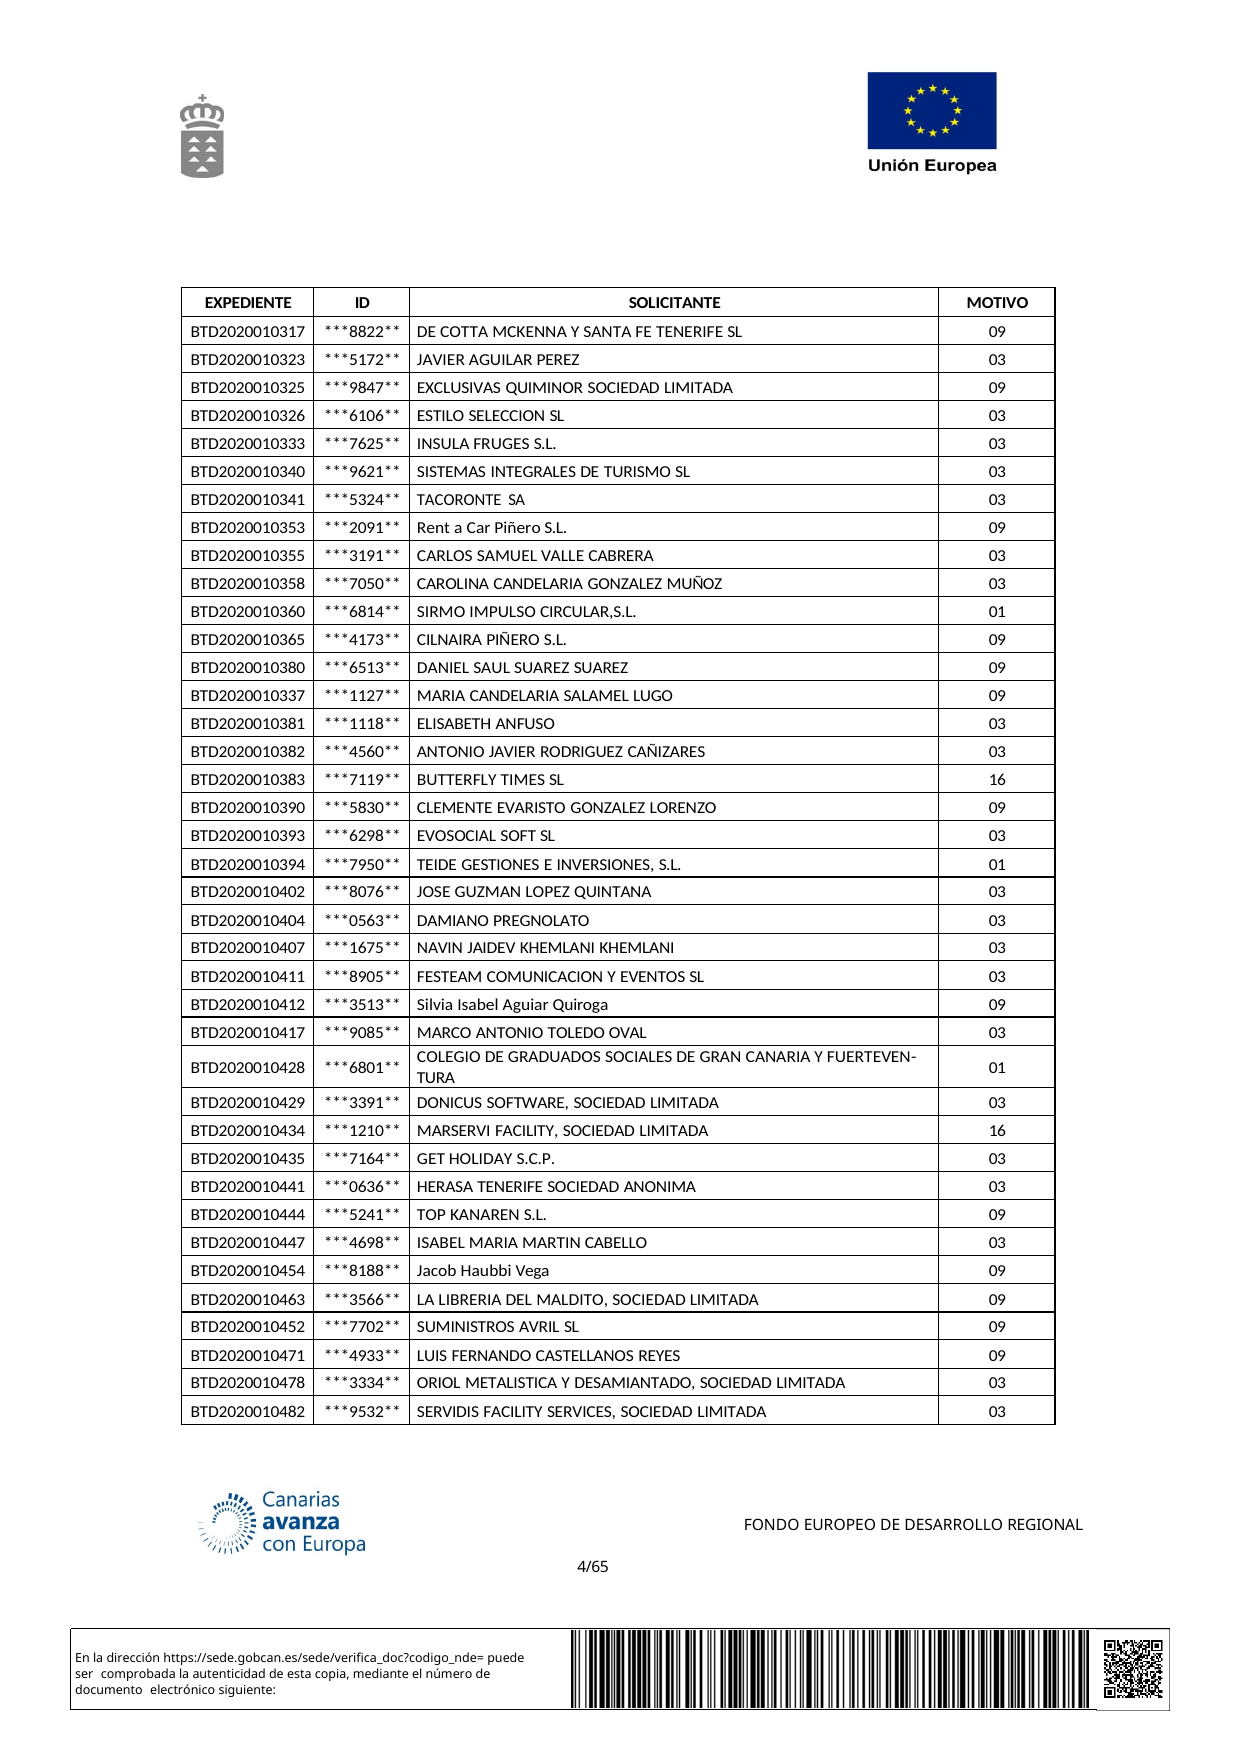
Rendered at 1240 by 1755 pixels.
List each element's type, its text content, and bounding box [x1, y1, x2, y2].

table_cell FESTEAM COMUNICACION Y EVENTOS SL [410, 961, 938, 988]
text FONDO EUROPEO DE DESARROLLO REGIONAL [743, 1513, 1181, 1534]
table_cell ***7702** [314, 1313, 409, 1339]
table_cell 03 [939, 1396, 1054, 1423]
table_cell BTD2020010381 [182, 709, 313, 736]
table_cell BTD2020010411 [182, 961, 313, 988]
table_cell 09 [939, 625, 1054, 652]
table_cell ***3191** [314, 541, 409, 568]
table_cell 09 [939, 1200, 1054, 1227]
table_cell ***5830** [314, 793, 409, 820]
table_cell 03 [939, 709, 1054, 736]
table_cell BTD2020010325 [182, 373, 313, 400]
table_cell EVOSOCIAL SOFT SL [410, 821, 938, 848]
table_cell BTD2020010326 [182, 401, 313, 428]
table_cell NAVIN JAIDEV KHEMLANI KHEMLANI [410, 934, 938, 960]
table_header EXPEDIENTE [182, 288, 313, 316]
table_cell ***5241** [314, 1200, 409, 1227]
table_cell ISABEL MARIA MARTIN CABELLO [410, 1228, 938, 1255]
table_cell BTD2020010382 [182, 737, 313, 764]
table_cell BTD2020010471 [182, 1340, 313, 1367]
table_cell 03 [939, 541, 1054, 568]
table_cell ***2091** [314, 513, 409, 540]
table_cell ANTONIO JAVIER RODRIGUEZ CAÑIZARES [410, 737, 938, 764]
table_cell 03 [939, 401, 1054, 428]
table_cell BTD2020010435 [182, 1144, 313, 1171]
table_cell LUIS FERNANDO CASTELLANOS REYES [410, 1340, 938, 1367]
table_cell JAVIER AGUILAR PEREZ [410, 345, 938, 372]
table_cell Jacob Haubbi Vega [410, 1256, 938, 1283]
table_cell ***8076** [314, 878, 409, 904]
table_cell BTD2020010358 [182, 569, 313, 596]
table_cell ***1675** [314, 934, 409, 960]
table_cell 09 [939, 373, 1054, 400]
table_cell COLEGIO DE GRADUADOS SOCIALES DE GRAN CANARIA Y FUERTEVEN- TURA [410, 1046, 938, 1087]
table_cell 03 [939, 569, 1054, 596]
table_cell BTD2020010337 [182, 681, 313, 708]
table_cell HERASA TENERIFE SOCIEDAD ANONIMA [410, 1172, 938, 1199]
table_cell ***9847** [314, 373, 409, 400]
table_cell BTD2020010365 [182, 625, 313, 652]
table_cell ***0563** [314, 905, 409, 932]
table_cell ***5172** [314, 345, 409, 372]
table_cell ***1127** [314, 681, 409, 708]
table_cell BTD2020010417 [182, 1018, 313, 1044]
table_cell CARLOS SAMUEL VALLE CABRERA [410, 541, 938, 568]
table_cell BTD2020010454 [182, 1256, 313, 1283]
table_cell MARSERVI FACILITY, SOCIEDAD LIMITADA [410, 1116, 938, 1143]
table_cell BTD2020010317 [182, 317, 313, 344]
table_cell ***6513** [314, 653, 409, 680]
table_cell BTD2020010390 [182, 793, 313, 820]
table_cell 09 [939, 1284, 1054, 1311]
table_header MOTIVO [939, 288, 1054, 316]
table_cell BTD2020010482 [182, 1396, 313, 1423]
table_cell 03 [939, 1172, 1054, 1199]
table_cell TOP KANAREN S.L. [410, 1200, 938, 1227]
table_cell 03 [939, 1369, 1054, 1395]
table_cell ***3566** [314, 1284, 409, 1311]
table_cell SERVIDIS FACILITY SERVICES, SOCIEDAD LIMITADA [410, 1396, 938, 1423]
table_cell Silvia Isabel Aguiar Quiroga [410, 990, 938, 1016]
table_cell Rent a Car Piñero S.L. [410, 513, 938, 540]
table_cell 09 [939, 513, 1054, 540]
table_cell SIRMO IMPULSO CIRCULAR,S.L. [410, 597, 938, 624]
table_cell BTD2020010429 [182, 1088, 313, 1115]
table_cell 03 [939, 1088, 1054, 1115]
table_cell ***3513** [314, 990, 409, 1016]
table_cell CAROLINA CANDELARIA GONZALEZ MUÑOZ [410, 569, 938, 596]
table_cell 03 [939, 1228, 1054, 1255]
table_cell BTD2020010383 [182, 765, 313, 792]
table_cell ***8822** [314, 317, 409, 344]
table_cell TACORONTE SA [410, 485, 938, 512]
table_cell ***9532** [314, 1396, 409, 1423]
table_cell BTD2020010441 [182, 1172, 313, 1199]
table_cell BTD2020010463 [182, 1284, 313, 1311]
table_cell SISTEMAS INTEGRALES DE TURISMO SL [410, 457, 938, 484]
table_cell ***6298** [314, 821, 409, 848]
table_cell BTD2020010380 [182, 653, 313, 680]
table_cell 01 [939, 1046, 1054, 1087]
table_cell 09 [939, 793, 1054, 820]
table_cell ***0636** [314, 1172, 409, 1199]
table_cell 03 [939, 821, 1054, 848]
table_cell BTD2020010444 [182, 1200, 313, 1227]
table_cell BTD2020010412 [182, 990, 313, 1016]
table_cell ***8905** [314, 961, 409, 988]
table_cell BTD2020010447 [182, 1228, 313, 1255]
table_cell BTD2020010402 [182, 878, 313, 904]
table_cell ***9621** [314, 457, 409, 484]
table_cell BTD2020010355 [182, 541, 313, 568]
table_cell 03 [939, 934, 1054, 960]
table_cell DAMIANO PREGNOLATO [410, 905, 938, 932]
table_cell 09 [939, 681, 1054, 708]
text 4/65 [241, 1555, 945, 1577]
table_cell 03 [939, 345, 1054, 372]
table_cell EXCLUSIVAS QUIMINOR SOCIEDAD LIMITADA [410, 373, 938, 400]
table_cell ***6106** [314, 401, 409, 428]
table_cell ***7950** [314, 849, 409, 876]
table_cell DE COTTA MCKENNA Y SANTA FE TENERIFE SL [410, 317, 938, 344]
table_cell ***4173** [314, 625, 409, 652]
table_cell GET HOLIDAY S.C.P. [410, 1144, 938, 1171]
table_cell 09 [939, 1340, 1054, 1367]
table_cell 03 [939, 905, 1054, 932]
table_cell BTD2020010341 [182, 485, 313, 512]
table_cell 03 [939, 1018, 1054, 1044]
table_cell ***4933** [314, 1340, 409, 1367]
table_cell 03 [939, 878, 1054, 904]
table_cell 16 [939, 765, 1054, 792]
table_cell CILNAIRA PIÑERO S.L. [410, 625, 938, 652]
table_cell ***8188** [314, 1256, 409, 1283]
table_cell ***1210** [314, 1116, 409, 1143]
table_cell BTD2020010407 [182, 934, 313, 960]
table_cell ***7625** [314, 429, 409, 456]
table_cell BTD2020010360 [182, 597, 313, 624]
table_cell BTD2020010452 [182, 1313, 313, 1339]
table_cell ***7164** [314, 1144, 409, 1171]
table_cell ***7050** [314, 569, 409, 596]
table_cell BTD2020010323 [182, 345, 313, 372]
table_cell SUMINISTROS AVRIL SL [410, 1313, 938, 1339]
table_cell 03 [939, 457, 1054, 484]
table_cell BTD2020010434 [182, 1116, 313, 1143]
table_cell ***9085** [314, 1018, 409, 1044]
table_cell 09 [939, 1313, 1054, 1339]
table_cell ***3391** [314, 1088, 409, 1115]
table_cell BTD2020010428 [182, 1046, 313, 1087]
table_header ID [314, 288, 409, 316]
table_cell ***3334** [314, 1369, 409, 1395]
table_cell BTD2020010393 [182, 821, 313, 848]
table_cell MARCO ANTONIO TOLEDO OVAL [410, 1018, 938, 1044]
table_cell 09 [939, 653, 1054, 680]
table_cell BTD2020010353 [182, 513, 313, 540]
table_cell ***1118** [314, 709, 409, 736]
table_cell 09 [939, 990, 1054, 1016]
table_cell DANIEL SAUL SUAREZ SUAREZ [410, 653, 938, 680]
table_cell BTD2020010478 [182, 1369, 313, 1395]
table_cell ***7119** [314, 765, 409, 792]
table_cell 01 [939, 849, 1054, 876]
table_cell CLEMENTE EVARISTO GONZALEZ LORENZO [410, 793, 938, 820]
table_cell DONICUS SOFTWARE, SOCIEDAD LIMITADA [410, 1088, 938, 1115]
table_cell 03 [939, 737, 1054, 764]
table_cell 03 [939, 429, 1054, 456]
table_cell ***5324** [314, 485, 409, 512]
table_cell 03 [939, 1144, 1054, 1171]
table_cell ***6814** [314, 597, 409, 624]
table_cell ***6801** [314, 1046, 409, 1087]
table_cell ESTILO SELECCION SL [410, 401, 938, 428]
table_cell 01 [939, 597, 1054, 624]
table_cell ELISABETH ANFUSO [410, 709, 938, 736]
table_cell MARIA CANDELARIA SALAMEL LUGO [410, 681, 938, 708]
table_cell 03 [939, 961, 1054, 988]
table_cell 03 [939, 485, 1054, 512]
table_cell ORIOL METALISTICA Y DESAMIANTADO, SOCIEDAD LIMITADA [410, 1369, 938, 1395]
table_cell TEIDE GESTIONES E INVERSIONES, S.L. [410, 849, 938, 876]
table_cell BTD2020010333 [182, 429, 313, 456]
table_cell LA LIBRERIA DEL MALDITO, SOCIEDAD LIMITADA [410, 1284, 938, 1311]
table_cell ***4698** [314, 1228, 409, 1255]
table_cell ***4560** [314, 737, 409, 764]
table_cell BTD2020010394 [182, 849, 313, 876]
table_cell BTD2020010340 [182, 457, 313, 484]
table_cell BTD2020010404 [182, 905, 313, 932]
table_header SOLICITANTE [410, 288, 938, 316]
table_cell BUTTERFLY TIMES SL [410, 765, 938, 792]
table_cell JOSE GUZMAN LOPEZ QUINTANA [410, 878, 938, 904]
table_cell INSULA FRUGES S.L. [410, 429, 938, 456]
table_cell 09 [939, 317, 1054, 344]
table_cell 16 [939, 1116, 1054, 1143]
table_cell 09 [939, 1256, 1054, 1283]
